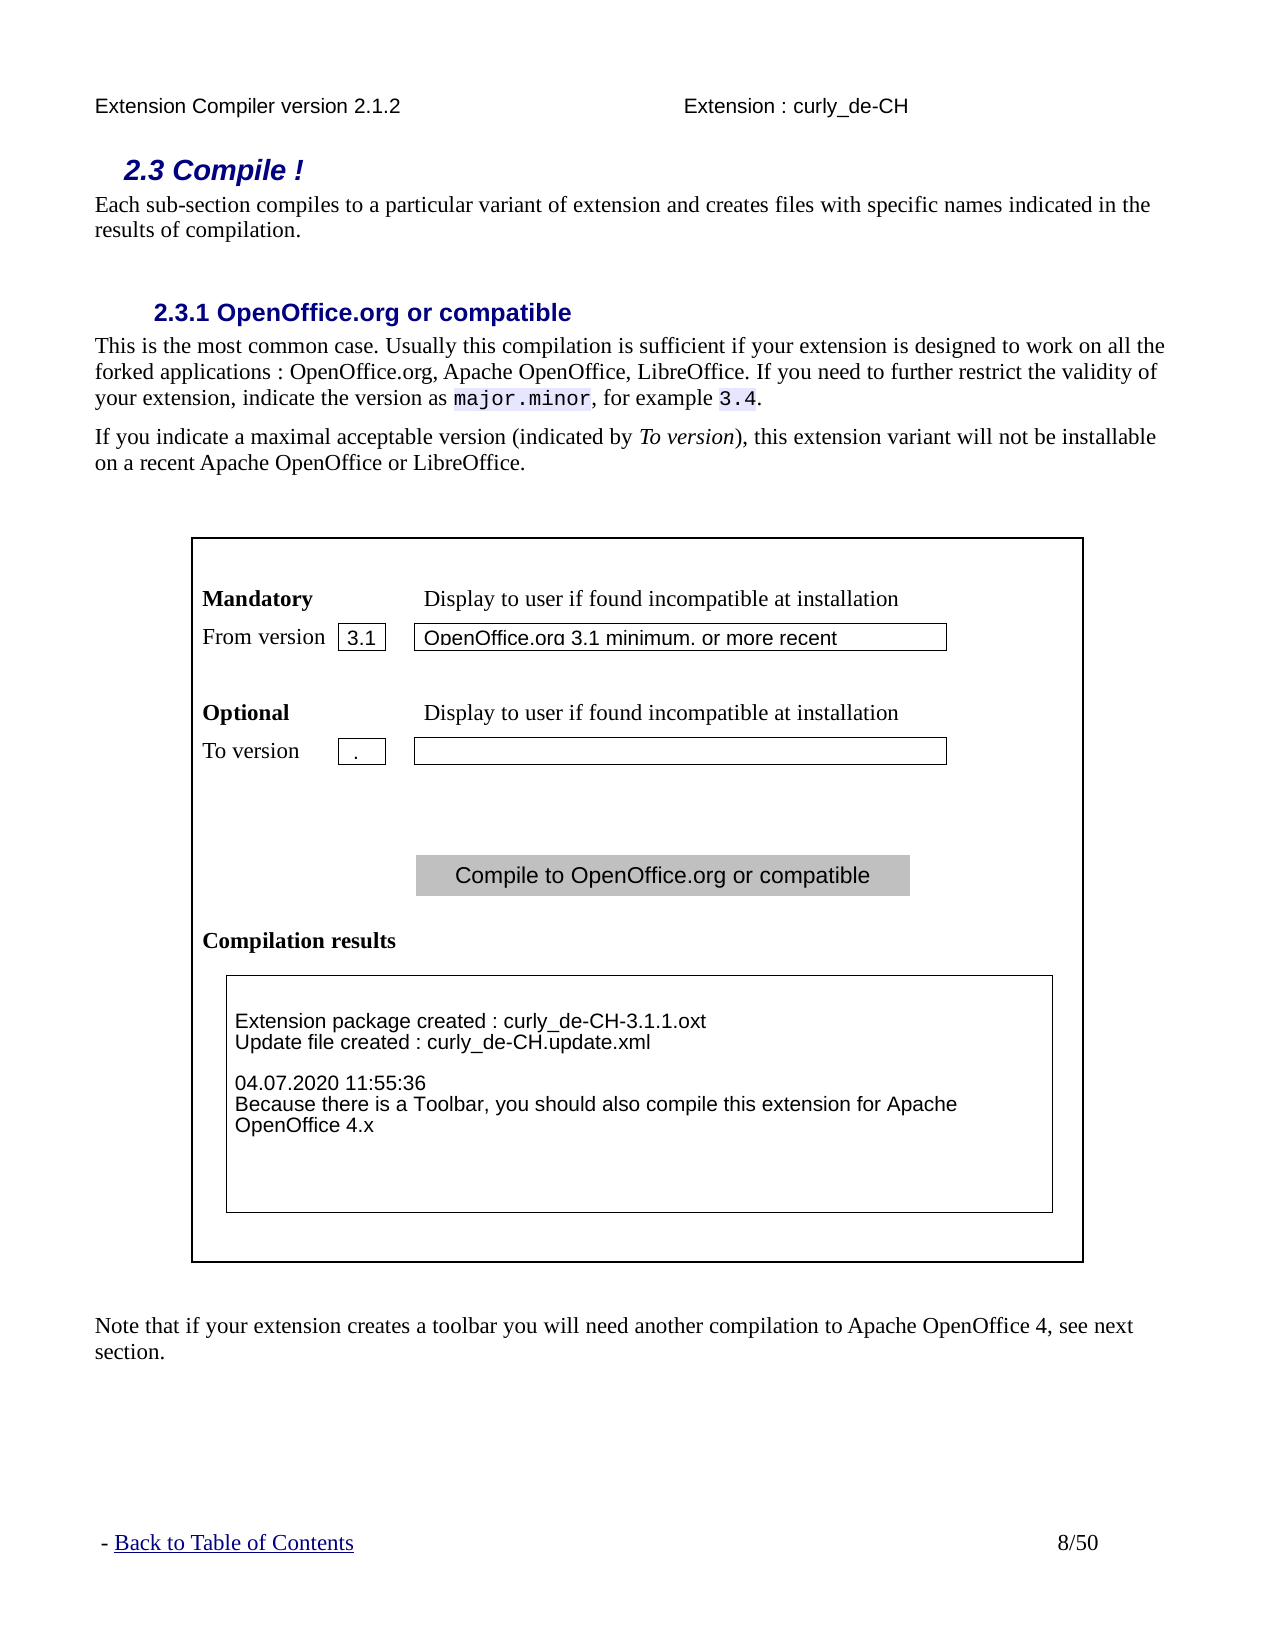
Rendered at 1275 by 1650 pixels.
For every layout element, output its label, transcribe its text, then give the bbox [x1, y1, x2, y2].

subtitle Compile ! [124, 153, 1181, 186]
text If you indicate a maximal acceptable version (indicated by To version), this extension variant will not be installable on a recent Apache OpenOffice or LibreOffice. [94, 424, 1181, 475]
text From version [202, 624, 338, 650]
text Each sub-section compiles to a particular variant of extension and creates files with specific names indicated in the results of compilation. [94, 192, 1181, 243]
text Optional Display to user if found incompatible at installation [202, 700, 1073, 726]
text Note that if your extension creates a toolbar you will need another compilation to Apache OpenOffice 4, see next section. [94, 1313, 1181, 1364]
text [386, 738, 414, 764]
text Mandatory Display to user if found incompatible at installation [202, 586, 1073, 612]
text To version [202, 738, 338, 764]
text This is the most common case. Usually this compilation is sufficient if your extension is designed to work on all the forked applications : OpenOffice.org, Apache OpenOffice, LibreOffice. If you need to further restrict the validity of your extension, indicate the version as major.minor, for example 3.4. [94, 333, 1181, 411]
text [386, 624, 414, 650]
text [947, 624, 1073, 650]
subtitle OpenOffice.org or compatible [153, 299, 1181, 327]
text Compilation results [202, 928, 1073, 954]
text [947, 738, 1073, 764]
